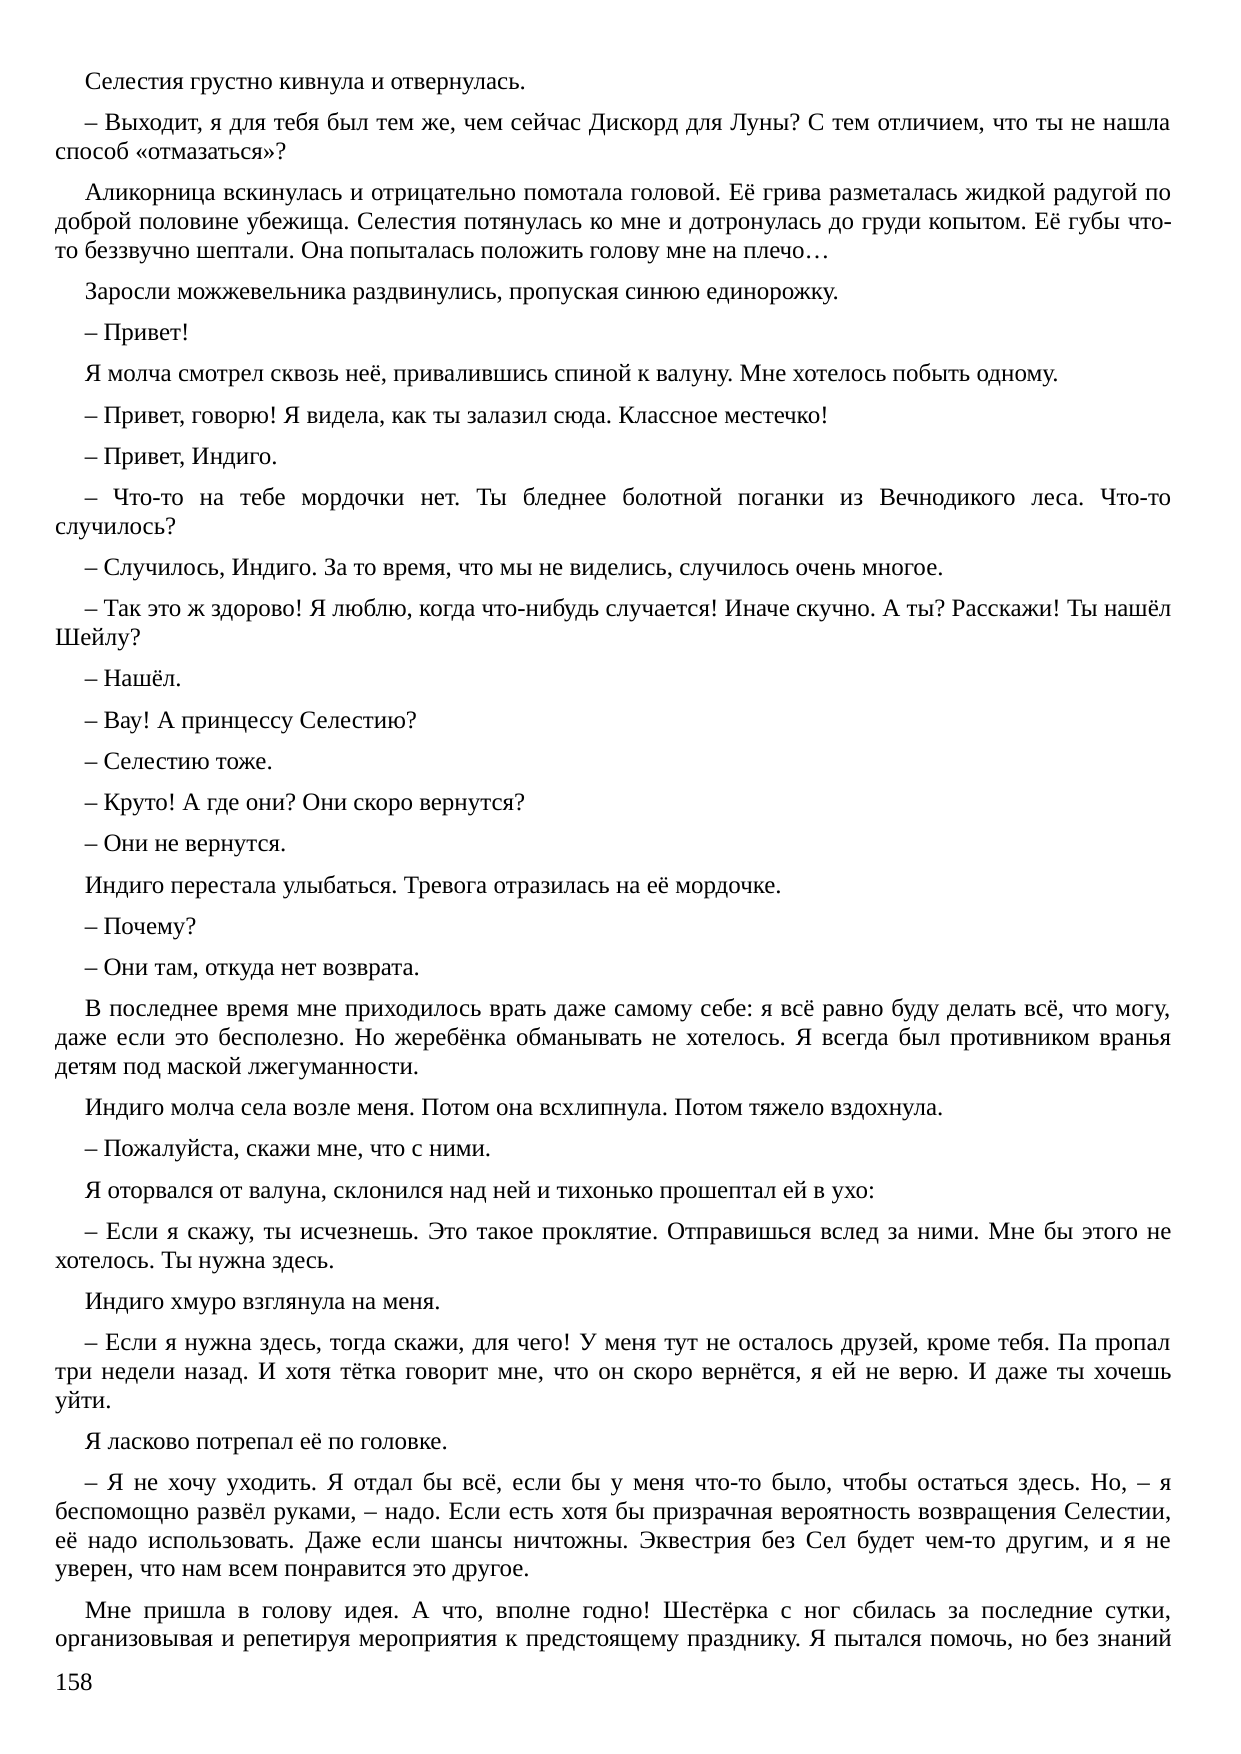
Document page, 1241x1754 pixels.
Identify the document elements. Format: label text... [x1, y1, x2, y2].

text – Привет, Индиго. [55, 441, 1173, 470]
text Я оторвался от валуна, склонился над ней и тихонько прошептал ей в ухо: [55, 1175, 1173, 1203]
text Индиго перестала улыбаться. Тревога отразилась на её мордочке. [55, 870, 1173, 898]
text – Вау! А принцессу Селестию? [55, 705, 1173, 733]
text Селестия грустно кивнула и отвернулась. [55, 66, 1173, 95]
text Индиго хмуро взглянула на меня. [55, 1286, 1173, 1315]
text В последнее время мне приходилось врать даже самому себе: я всё равно буду делать всё, что могу, даже если это бесполезно. Но жеребёнка обманывать не хотелось. Я всегда был противником вранья детям под маской лжегуманности. [55, 993, 1173, 1080]
text Заросли можжевельника раздвинулись, пропуская синюю единорожку. [55, 276, 1173, 305]
text – Они там, откуда нет возврата. [55, 952, 1173, 981]
text – Случилось, Индиго. За то время, что мы не виделись, случилось очень многое. [55, 552, 1173, 581]
text – Они не вернутся. [55, 828, 1173, 857]
text – Круто! А где они? Они скоро вернутся? [55, 787, 1173, 816]
text – Пожалуйста, скажи мне, что с ними. [55, 1133, 1173, 1162]
text Аликорница вскинулась и отрицательно помотала головой. Её грива разметалась жидкой радугой по доброй половине убежища. Селестия потянулась ко мне и дотронулась до груди копытом. Её губы что-то беззвучно шептали. Она попыталась положить голову мне на плечо… [55, 177, 1173, 263]
text Мне пришла в голову идея. А что, вполне годно! Шестёрка с ног сбилась за последние сутки, организовывая и репетируя мероприятия к предстоящему празднику. Я пытался помочь, но без знаний [55, 1595, 1173, 1652]
text – Если я скажу, ты исчезнешь. Это такое проклятие. Отправишься вслед за ними. Мне бы этого не хотелось. Ты нужна здесь. [55, 1216, 1173, 1273]
text – Селестию тоже. [55, 746, 1173, 775]
text – Что-то на тебе мордочки нет. Ты бледнее болотной поганки из Вечнодикого леса. Что-то случилось? [55, 482, 1173, 540]
text Я ласково потрепал её по головке. [55, 1426, 1173, 1455]
text – Почему? [55, 911, 1173, 940]
text – Выходит, я для тебя был тем же, чем сейчас Дискорд для Луны? С тем отличием, что ты не нашла способ «отмазаться»? [55, 107, 1173, 165]
text – Нашёл. [55, 663, 1173, 692]
text – Я не хочу уходить. Я отдал бы всё, если бы у меня что-то было, чтобы остаться здесь. Но, – я беспомощно развёл руками, – надо. Если есть хотя бы призрачная вероятность возвращения Селестии, её надо использовать. Даже если шансы ничтожны. Эквестрия без Сел будет чем-то другим, и я не уверен, что нам всем понравится это другое. [55, 1467, 1173, 1582]
text – Если я нужна здесь, тогда скажи, для чего! У меня тут не осталось друзей, кроме тебя. Па пропал три недели назад. И хотя тётка говорит мне, что он скоро вернётся, я ей не верю. И даже ты хочешь уйти. [55, 1327, 1173, 1413]
text – Так это ж здорово! Я люблю, когда что-нибудь случается! Иначе скучно. А ты? Расскажи! Ты нашёл Шейлу? [55, 593, 1173, 651]
text Я молча смотрел сквозь неё, привалившись спиной к валуну. Мне хотелось побыть одному. [55, 358, 1173, 387]
text – Привет, говорю! Я видела, как ты залазил сюда. Классное местечко! [55, 400, 1173, 428]
text Индиго молча села возле меня. Потом она всхлипнула. Потом тяжело вздохнула. [55, 1092, 1173, 1121]
text – Привет! [55, 317, 1173, 346]
